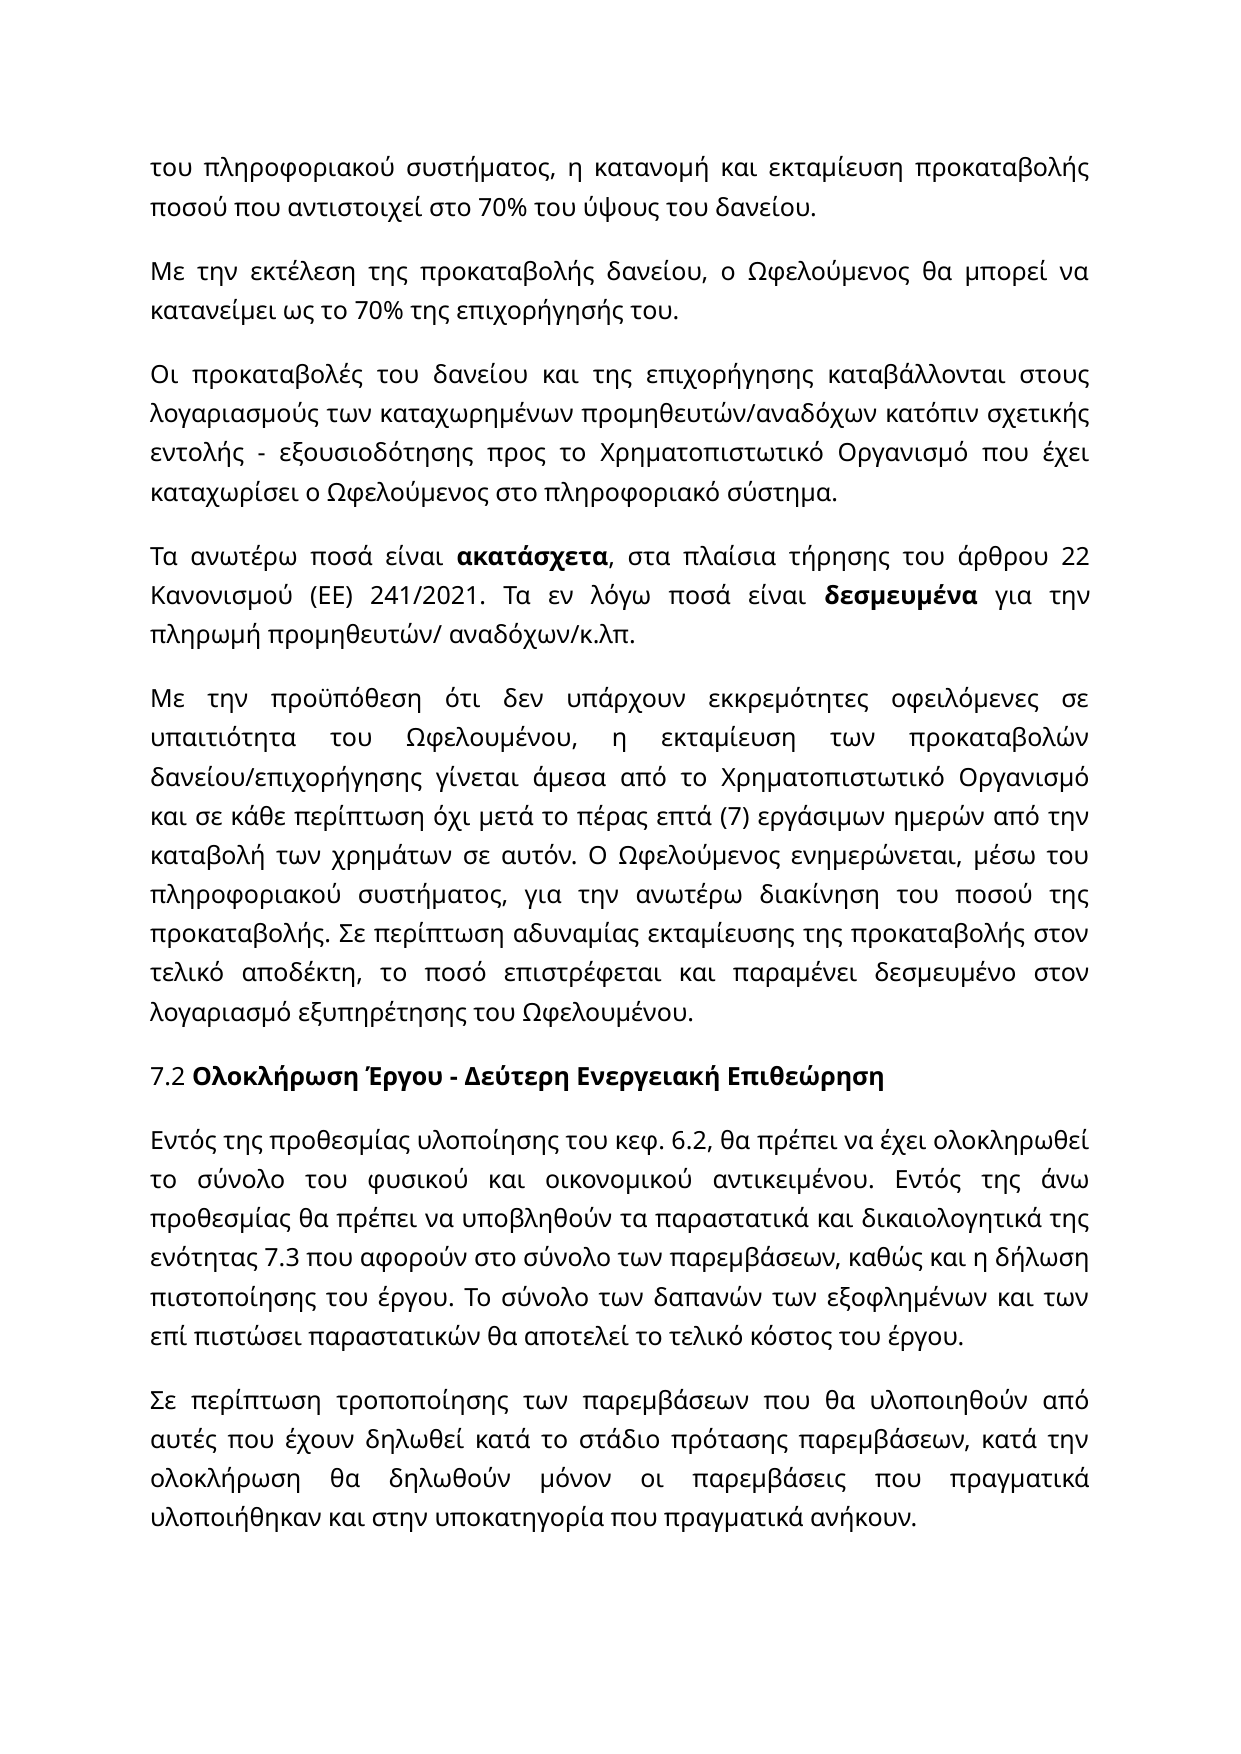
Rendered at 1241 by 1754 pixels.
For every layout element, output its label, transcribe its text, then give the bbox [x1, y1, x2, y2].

text του πληροφοριακού συστήματος, η κατανομή και εκταμίευση προκαταβολής ποσού που αντιστοιχεί στο 70% του ύψους του δανείου. [150, 150, 1090, 223]
text Σε περίπτωση τροποποίησης των παρεμβάσεων που θα υλοποιηθούν από αυτές που έχουν δηλωθεί κατά το στάδιο πρότασης παρεμβάσεων, κατά την ολοκλήρωση θα δηλωθούν μόνον οι παρεμβάσεις που πραγματικά υλοποιήθηκαν και στην υποκατηγορία που πραγματικά ανήκουν. [150, 1382, 1090, 1534]
text Οι προκαταβολές του δανείου και της επιχορήγησης καταβάλλονται στους λογαριασμούς των καταχωρημένων προμηθευτών/αναδόχων κατόπιν σχετικής εντολής - εξουσιοδότησης προς το Χρηματοπιστωτικό Οργανισμό που έχει καταχωρίσει ο Ωφελούμενος στο πληροφοριακό σύστημα. [150, 357, 1090, 508]
text 7.2 Ολοκλήρωση Έργου - Δεύτερη Ενεργειακή Επιθεώρηση [150, 1058, 1090, 1092]
text Με την εκτέλεση της προκαταβολής δανείου, ο Ωφελούμενος θα μπορεί να κατανείμει ως το 70% της επιχορήγησής του. [150, 253, 1090, 327]
text Εντός της προθεσμίας υλοποίησης του κεφ. 6.2, θα πρέπει να έχει ολοκληρωθεί το σύνολο του φυσικού και οικονομικού αντικειμένου. Εντός της άνω προθεσμίας θα πρέπει να υποβληθούν τα παραστατικά και δικαιολογητικά της ενότητας 7.3 που αφορούν στο σύνολο των παρεμβάσεων, καθώς και η δήλωση πιστοποίησης του έργου. Το σύνολο των δαπανών των εξοφλημένων και των επί πιστώσει παραστατικών θα αποτελεί το τελικό κόστος του έργου. [150, 1122, 1090, 1352]
text Με την προϋπόθεση ότι δεν υπάρχουν εκκρεμότητες οφειλόμενες σε υπαιτιότητα του Ωφελουμένου, η εκταμίευση των προκαταβολών δανείου/επιχορήγησης γίνεται άμεσα από το Χρηματοπιστωτικό Οργανισμό και σε κάθε περίπτωση όχι μετά το πέρας επτά (7) εργάσιμων ημερών από την καταβολή των χρημάτων σε αυτόν. Ο Ωφελούμενος ενημερώνεται, μέσω του πληροφοριακού συστήματος, για την ανωτέρω διακίνηση του ποσού της προκαταβολής. Σε περίπτωση αδυναμίας εκταμίευσης της προκαταβολής στον τελικό αποδέκτη, το ποσό επιστρέφεται και παραμένει δεσμευμένο στον λογαριασμό εξυπηρέτησης του Ωφελουμένου. [150, 681, 1090, 1028]
text Τα ανωτέρω ποσά είναι ακατάσχετα, στα πλαίσια τήρησης του άρθρου 22 Κανονισμού (ΕΕ) 241/2021. Τα εν λόγω ποσά είναι δεσμευμένα για την πληρωμή προμηθευτών/ αναδόχων/κ.λπ. [150, 538, 1090, 651]
